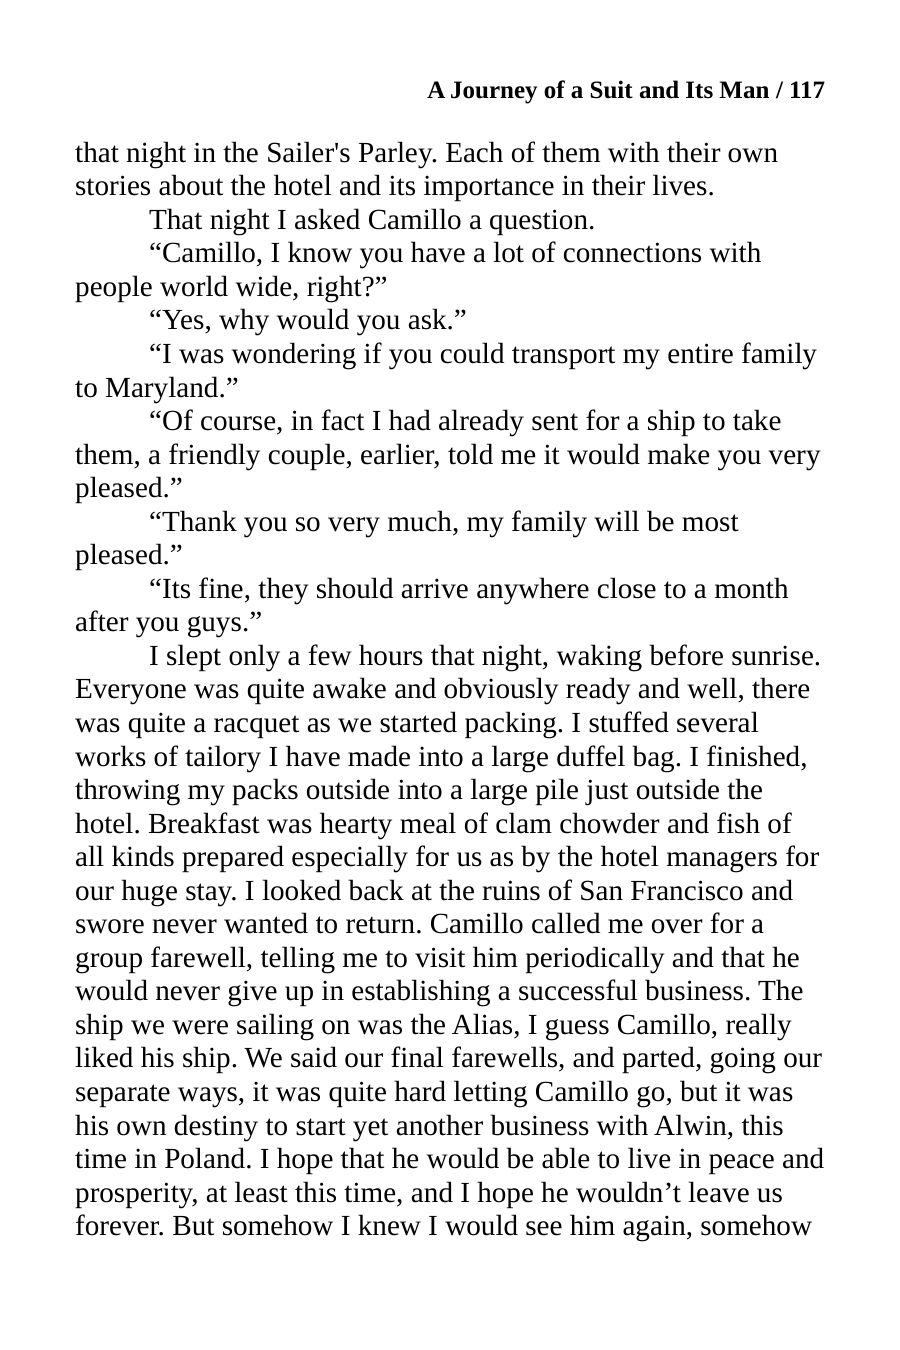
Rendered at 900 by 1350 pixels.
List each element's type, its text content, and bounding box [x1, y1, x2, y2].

text That night I asked Camillo a question. [75, 202, 825, 236]
text “Yes, why would you ask.” [75, 303, 825, 336]
text that night in the Sailer's Parley. Each of them with their own stories about the hotel and its importance in their lives. [75, 135, 825, 202]
text “Its fine, they should arrive anywhere close to a month after you guys.” [75, 571, 825, 638]
text “Thank you so very much, my family will be most pleased.” [75, 504, 825, 571]
text I slept only a few hours that night, waking before sunrise. Everyone was quite awake and obviously ready and well, there was quite a racquet as we started packing. I stuffed several works of tailory I have made into a large duffel bag. I finished, throwing my packs outside into a large pile just outside the hotel. Breakfast was hearty meal of clam chowder and fish of all kinds prepared especially for us as by the hotel managers for our huge stay. I looked back at the ruins of San Francisco and swore never wanted to return. Camillo called me over for a group farewell, telling me to visit him periodically and that he would never give up in establishing a successful business. The ship we were sailing on was the Alias, I guess Camillo, really liked his ship. We said our final farewells, and parted, going our separate ways, it was quite hard letting Camillo go, but it was his own destiny to start yet another business with Alwin, this time in Poland. I hope that he would be able to live in peace and prosperity, at least this time, and I hope he wouldn’t leave us forever. But somehow I knew I would see him again, somehow [75, 638, 825, 1242]
text “I was wondering if you could transport my entire family to Maryland.” [75, 336, 825, 403]
text “Camillo, I know you have a lot of connections with people world wide, right?” [75, 236, 825, 303]
text “Of course, in fact I had already sent for a ship to take them, a friendly couple, earlier, told me it would make you very pleased.” [75, 403, 825, 504]
